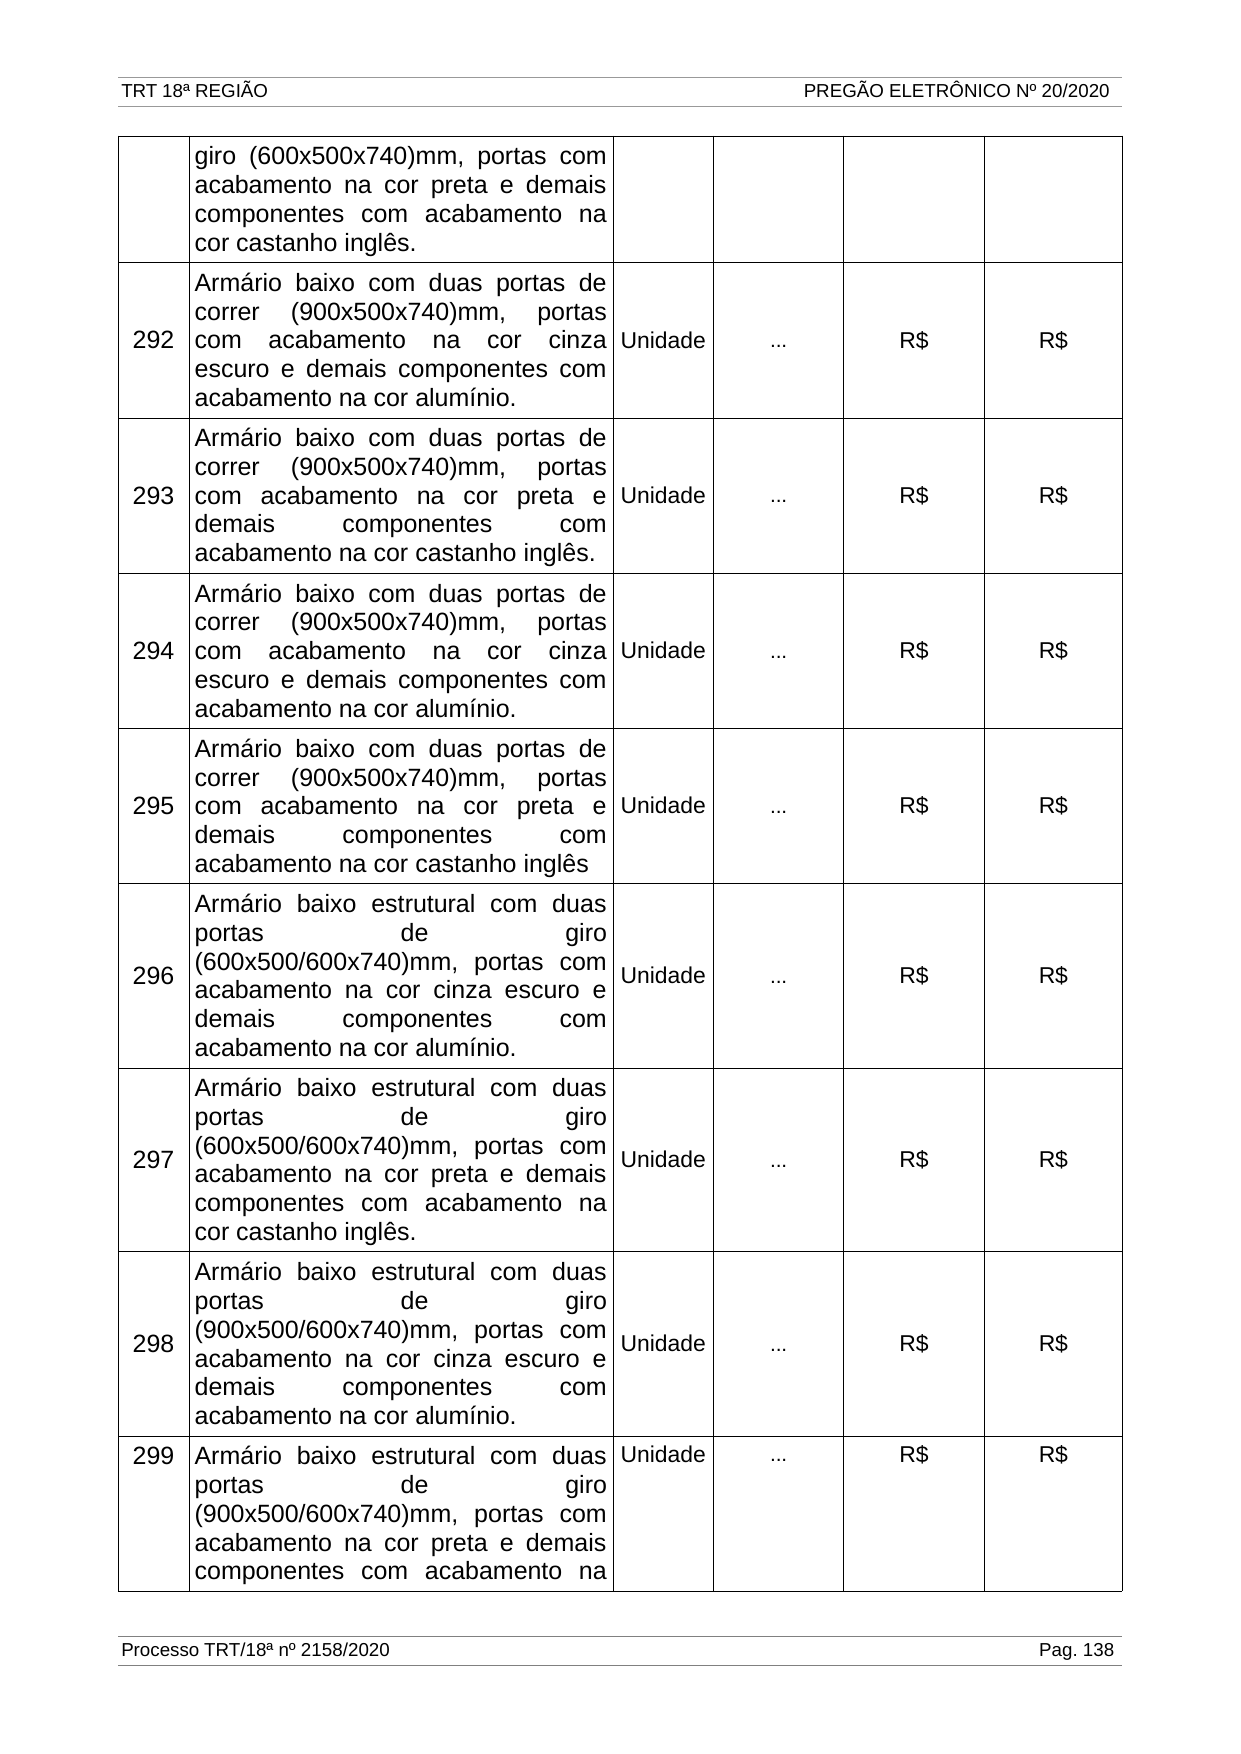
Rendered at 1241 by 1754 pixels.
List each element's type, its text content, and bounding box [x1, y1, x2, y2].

table_cell Armário baixo com duas portas de correr (900x500x740)mm, portas com acabamento na cor preta e demais componentes com acabamento na cor castanho inglês [190, 729, 613, 883]
table_cell Unidade [614, 729, 713, 883]
table_cell [985, 137, 1122, 262]
table_cell ... [714, 574, 843, 728]
table_cell ... [714, 884, 843, 1067]
table_cell 299 [119, 1437, 189, 1591]
table_cell R$ [985, 729, 1122, 883]
table_cell Unidade [614, 419, 713, 573]
table_cell R$ [985, 419, 1122, 573]
table_cell 293 [119, 419, 189, 573]
table_cell Armário baixo com duas portas de correr (900x500x740)mm, portas com acabamento na cor cinza escuro e demais componentes com acabamento na cor alumínio. [190, 263, 613, 417]
table_cell Armário baixo estrutural com duas portas de giro (600x500/600x740)mm, portas com acabamento na cor preta e demais componentes com acabamento na cor castanho inglês. [190, 1069, 613, 1251]
table_cell ... [714, 263, 843, 417]
table_cell giro (600x500x740)mm, portas com acabamento na cor preta e demais componentes com acabamento na cor castanho inglês. [190, 137, 613, 262]
table_cell R$ [844, 1069, 984, 1251]
table_cell R$ [985, 574, 1122, 728]
table_cell Armário baixo estrutural com duas portas de giro (900x500/600x740)mm, portas com acabamento na cor cinza escuro e demais componentes com acabamento na cor alumínio. [190, 1252, 613, 1436]
table_cell R$ [844, 1437, 984, 1591]
table_cell 298 [119, 1252, 189, 1436]
table_cell R$ [844, 1252, 984, 1436]
table_cell Unidade [614, 884, 713, 1067]
table_cell R$ [985, 1252, 1122, 1436]
table_cell Unidade [614, 1437, 713, 1591]
table_cell R$ [985, 884, 1122, 1067]
table_cell R$ [985, 1437, 1122, 1591]
table_cell ... [714, 419, 843, 573]
table_cell R$ [844, 263, 984, 417]
table_cell 296 [119, 884, 189, 1067]
table_cell R$ [844, 419, 984, 573]
table_cell Armário baixo com duas portas de correr (900x500x740)mm, portas com acabamento na cor cinza escuro e demais componentes com acabamento na cor alumínio. [190, 574, 613, 728]
table_cell Unidade [614, 1069, 713, 1251]
table_cell [614, 137, 713, 262]
table_cell R$ [844, 729, 984, 883]
table_cell Unidade [614, 263, 713, 417]
table_cell R$ [985, 1069, 1122, 1251]
table_cell [119, 137, 189, 262]
table_cell 294 [119, 574, 189, 728]
table_cell Unidade [614, 574, 713, 728]
table_cell Armário baixo com duas portas de correr (900x500x740)mm, portas com acabamento na cor preta e demais componentes com acabamento na cor castanho inglês. [190, 419, 613, 573]
table_cell [714, 137, 843, 262]
table_cell ... [714, 1252, 843, 1436]
table_cell Unidade [614, 1252, 713, 1436]
table_cell Armário baixo estrutural com duas portas de giro (900x500/600x740)mm, portas com acabamento na cor preta e demais componentes com acabamento na [190, 1437, 613, 1591]
table_cell ... [714, 1069, 843, 1251]
table_cell Armário baixo estrutural com duas portas de giro (600x500/600x740)mm, portas com acabamento na cor cinza escuro e demais componentes com acabamento na cor alumínio. [190, 884, 613, 1067]
table_cell ... [714, 729, 843, 883]
table_cell 297 [119, 1069, 189, 1251]
table_cell 295 [119, 729, 189, 883]
table_cell [844, 137, 984, 262]
table_cell R$ [844, 884, 984, 1067]
table_cell R$ [844, 574, 984, 728]
table_cell 292 [119, 263, 189, 417]
table_cell R$ [985, 263, 1122, 417]
table_cell ... [714, 1437, 843, 1591]
